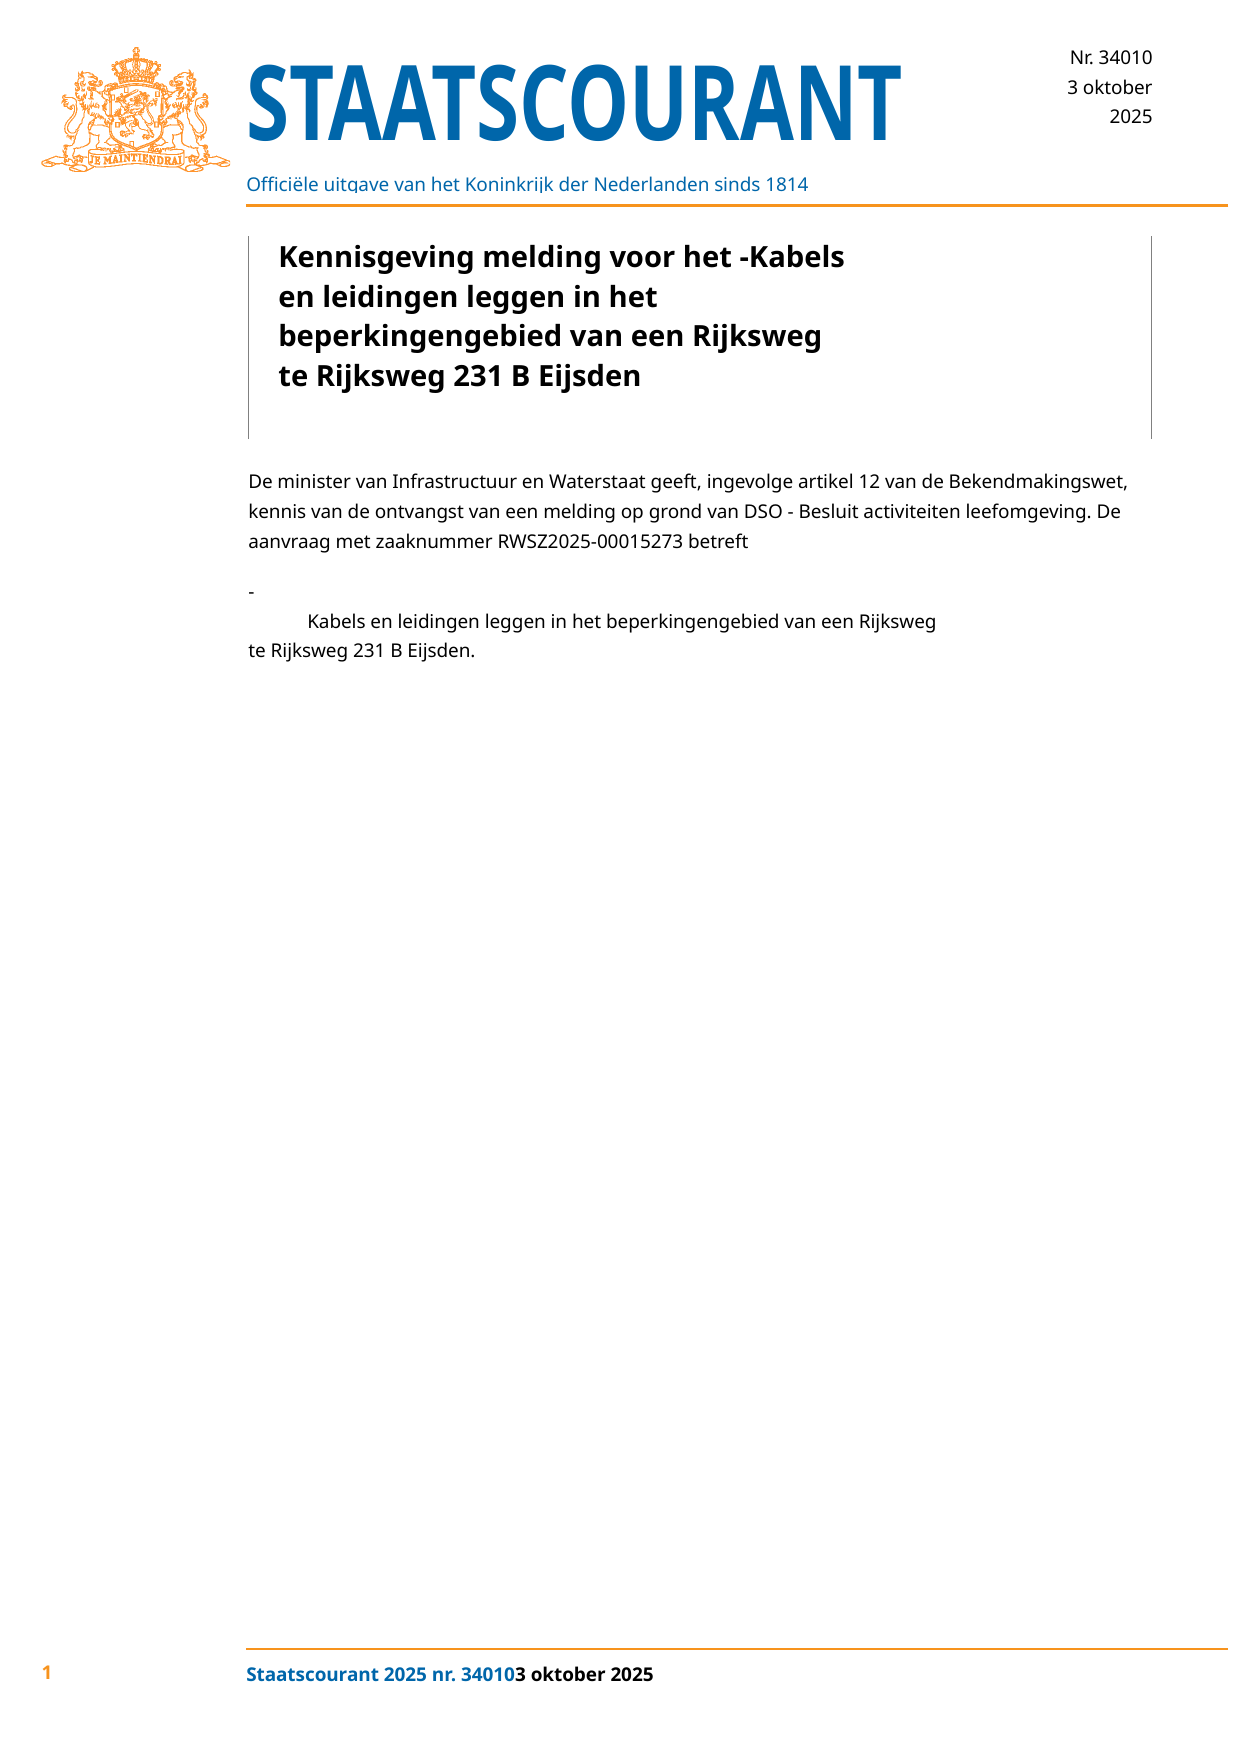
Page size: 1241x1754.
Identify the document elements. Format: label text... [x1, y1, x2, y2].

table_header [1090, 236, 1151, 413]
table_header [850, 236, 912, 413]
text De minister van Infrastructuur en Waterstaat geeft, ingevolge artikel 12 van de Bekendmakingswet, kennis van de ontvangst van een melding op grond van DSO - Besluit activiteiten leefomgeving. De aanvraag met zaaknummer RWSZ2025-00015273 betreft [248, 469, 1152, 553]
picture [41, 47, 231, 172]
picture [912, 236, 1090, 414]
list Kabels en leidingen leggen in het beperkingengebied van een Rijksweg [248, 608, 1152, 633]
table_header [850, 414, 1151, 439]
text te Rijksweg 231 B Eijsden. [248, 637, 1152, 663]
table_header Kennisgeving melding voor het -Kabels en leidingen leggen in het beperkingengebied van een Rijksweg te Rijksweg 231 B Eijsden [249, 236, 850, 439]
